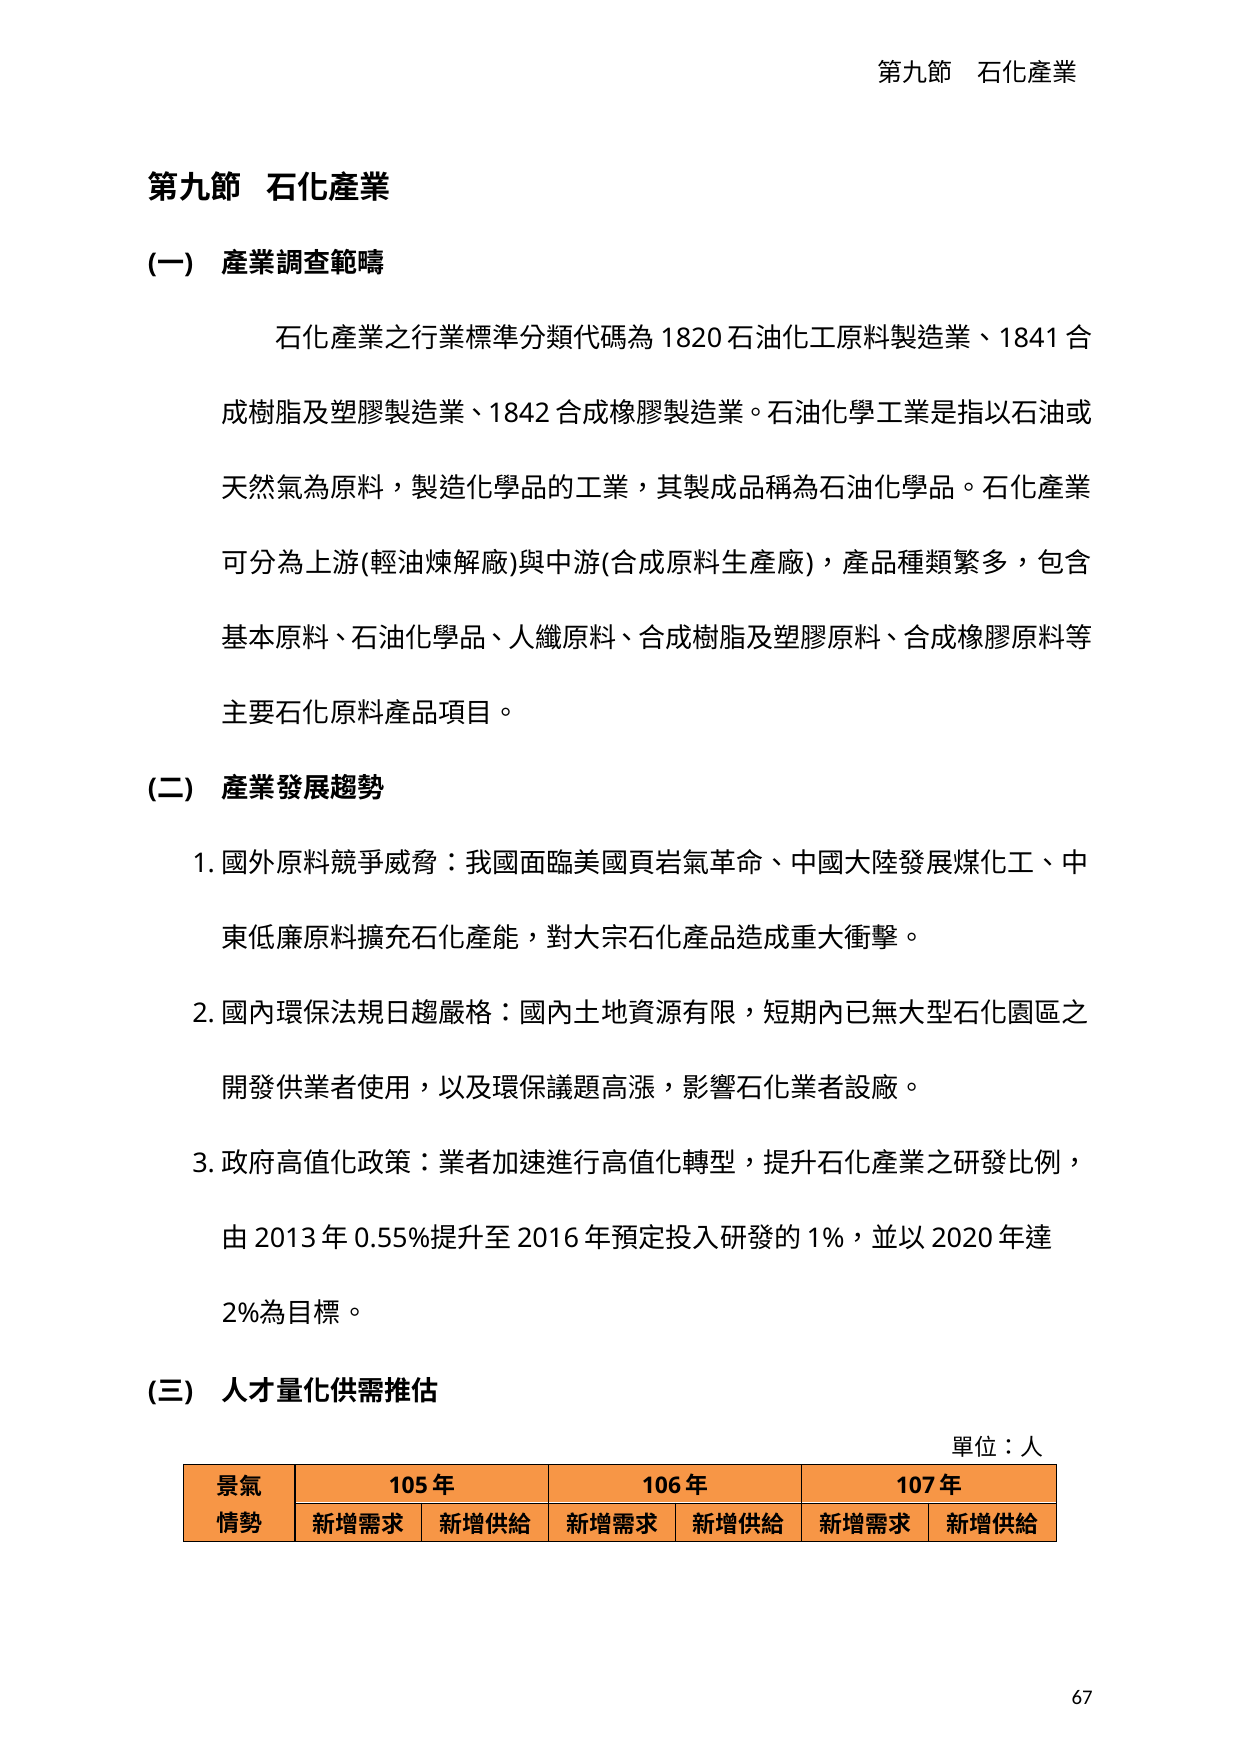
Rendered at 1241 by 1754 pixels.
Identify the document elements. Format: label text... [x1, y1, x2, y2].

table_cell 新增需求 [549, 1504, 675, 1541]
text 單位：人 [213, 1426, 1042, 1464]
list 國外原料競爭威脅：我國面臨美國頁岩氣革命、中國大陸發展煤化工、中東低廉原料擴充石化產能，對大宗石化產品造成重大衝擊。 [192, 823, 1092, 973]
list 產業發展趨勢 [148, 748, 1092, 823]
list 政府高值化政策：業者加速進行高值化轉型，提升石化產業之研發比例，由2013年0.55%提升至2016年預定投入研發的1%，並以2020年達2%為目標。 [192, 1123, 1092, 1348]
table_cell 新增供給 [929, 1504, 1056, 1541]
list 產業調查範疇 [148, 223, 1092, 298]
subtitle 石化產業 [148, 148, 1092, 223]
table_header 106年 [549, 1465, 801, 1502]
table_cell 新增需求 [296, 1504, 421, 1541]
table_header 景氣 情勢 [184, 1465, 294, 1541]
list 國內環保法規日趨嚴格：國內土地資源有限，短期內已無大型石化園區之開發供業者使用，以及環保議題高漲，影響石化業者設廠。 [192, 973, 1092, 1123]
table_cell 新增供給 [676, 1504, 801, 1541]
table_cell 新增需求 [802, 1504, 928, 1541]
text 石化產業之行業標準分類代碼為1820石油化工原料製造業、1841合成樹脂及塑膠製造業、1842合成橡膠製造業。石油化學工業是指以石油或天然氣為原料，製造化學品的工業，其製成品稱為石油化學品。石化產業可分為上游(輕油煉解廠)與中游(合成原料生產廠)，產品種類繁多，包含基本原料、石油化學品、人纖原料、合成樹脂及塑膠原料、合成橡膠原料等主要石化原料產品項目。 [221, 298, 1092, 748]
table_header 105年 [296, 1465, 548, 1502]
table_header 107年 [802, 1465, 1056, 1502]
table_cell 新增供給 [422, 1504, 548, 1541]
list 人才量化供需推估 [148, 1351, 1092, 1426]
